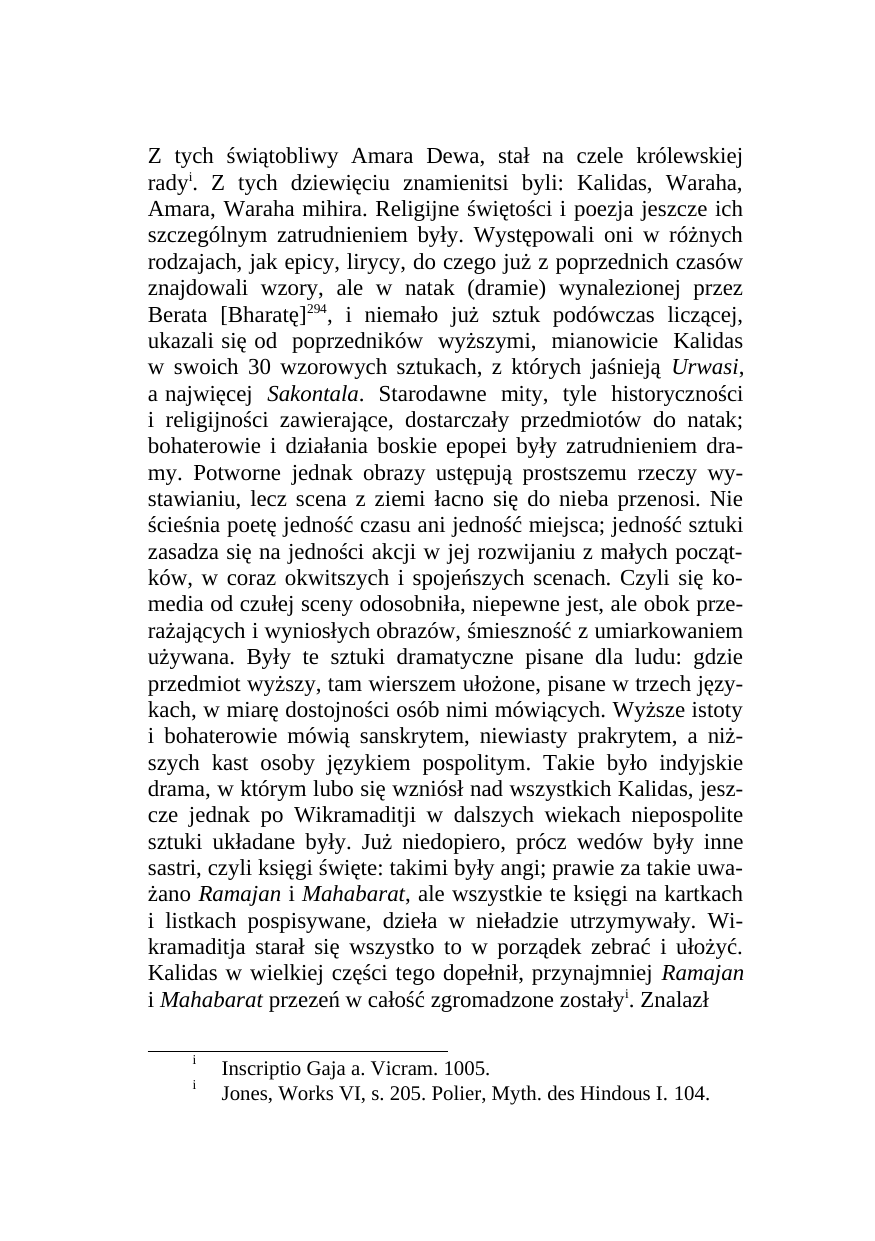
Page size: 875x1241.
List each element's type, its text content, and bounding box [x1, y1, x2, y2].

text Z tych świątobliwy Amara Dewa, stał na czele królewskiej radyi. Z tych dziewięciu znamienitsi byli: Kalidas, Waraha, Amara, Waraha mihira. Religijne świętości i poezja jeszcze ich szczególnym zatrudnieniem były. Występowali oni w różnych rodzajach, jak epicy, lirycy, do czego już z poprzednich czasów znajdowali wzory, ale w natak (dramie) wynalezionej przez Berata [Bharatę]294, i niemało już sztuk podówczas liczącej, ukazali się od poprzedników wyższymi, mianowicie Kalidas w swoich 30 wzorowych sztukach, z których jaśnieją Urwasi, a najwięcej Sakontala. Starodawne mity, tyle historyczności i religijności zawierające, dostarczały przedmiotów do natak; bohaterowie i działania boskie epopei były zatrudnieniem dra- my. Potworne jednak obrazy ustępują prostszemu rzeczy wy- stawianiu, lecz scena z ziemi łacno się do nieba przenosi. Nie ścieśnia poetę jedność czasu ani jedność miejsca; jedność sztuki zasadza się na jedności akcji w jej rozwijaniu z małych począt- ków, w coraz okwitszych i spojeńszych scenach. Czyli się ko- media od czułej sceny odosobniła, niepewne jest, ale obok prze- rażających i wyniosłych obrazów, śmieszność z umiarkowaniem używana. Były te sztuki dramatyczne pisane dla ludu: gdzie przedmiot wyższy, tam wierszem ułożone, pisane w trzech języ- kach, w miarę dostojności osób nimi mówiących. Wyższe istoty i bohaterowie mówią sanskrytem, niewiasty prakrytem, a niż- szych kast osoby językiem pospolitym. Takie było indyjskie drama, w którym lubo się wzniósł nad wszystkich Kalidas, jesz- cze jednak po Wikramaditji w dalszych wiekach niepospolite sztuki układane były. Już niedopiero, prócz wedów były inne sastri, czyli księgi święte: takimi były angi; prawie za takie uwa- żano Ramajan i Mahabarat, ale wszystkie te księgi na kartkach i listkach pospisywane, dzieła w nieładzie utrzymywały. Wi- kramaditja starał się wszystko to w porządek zebrać i ułożyć. Kalidas w wielkiej części tego dopełnił, przynajmniej Ramajan i Mahabarat przezeń w całość zgromadzone zostałyi. Znalazł [148, 142, 744, 1012]
text i Inscriptio Gaja a. Vicram. 1005. [192, 1049, 868, 1080]
text i Jones, Works VI, s. 205. Polier, Myth. des Hindous I. 104. [192, 1080, 868, 1106]
